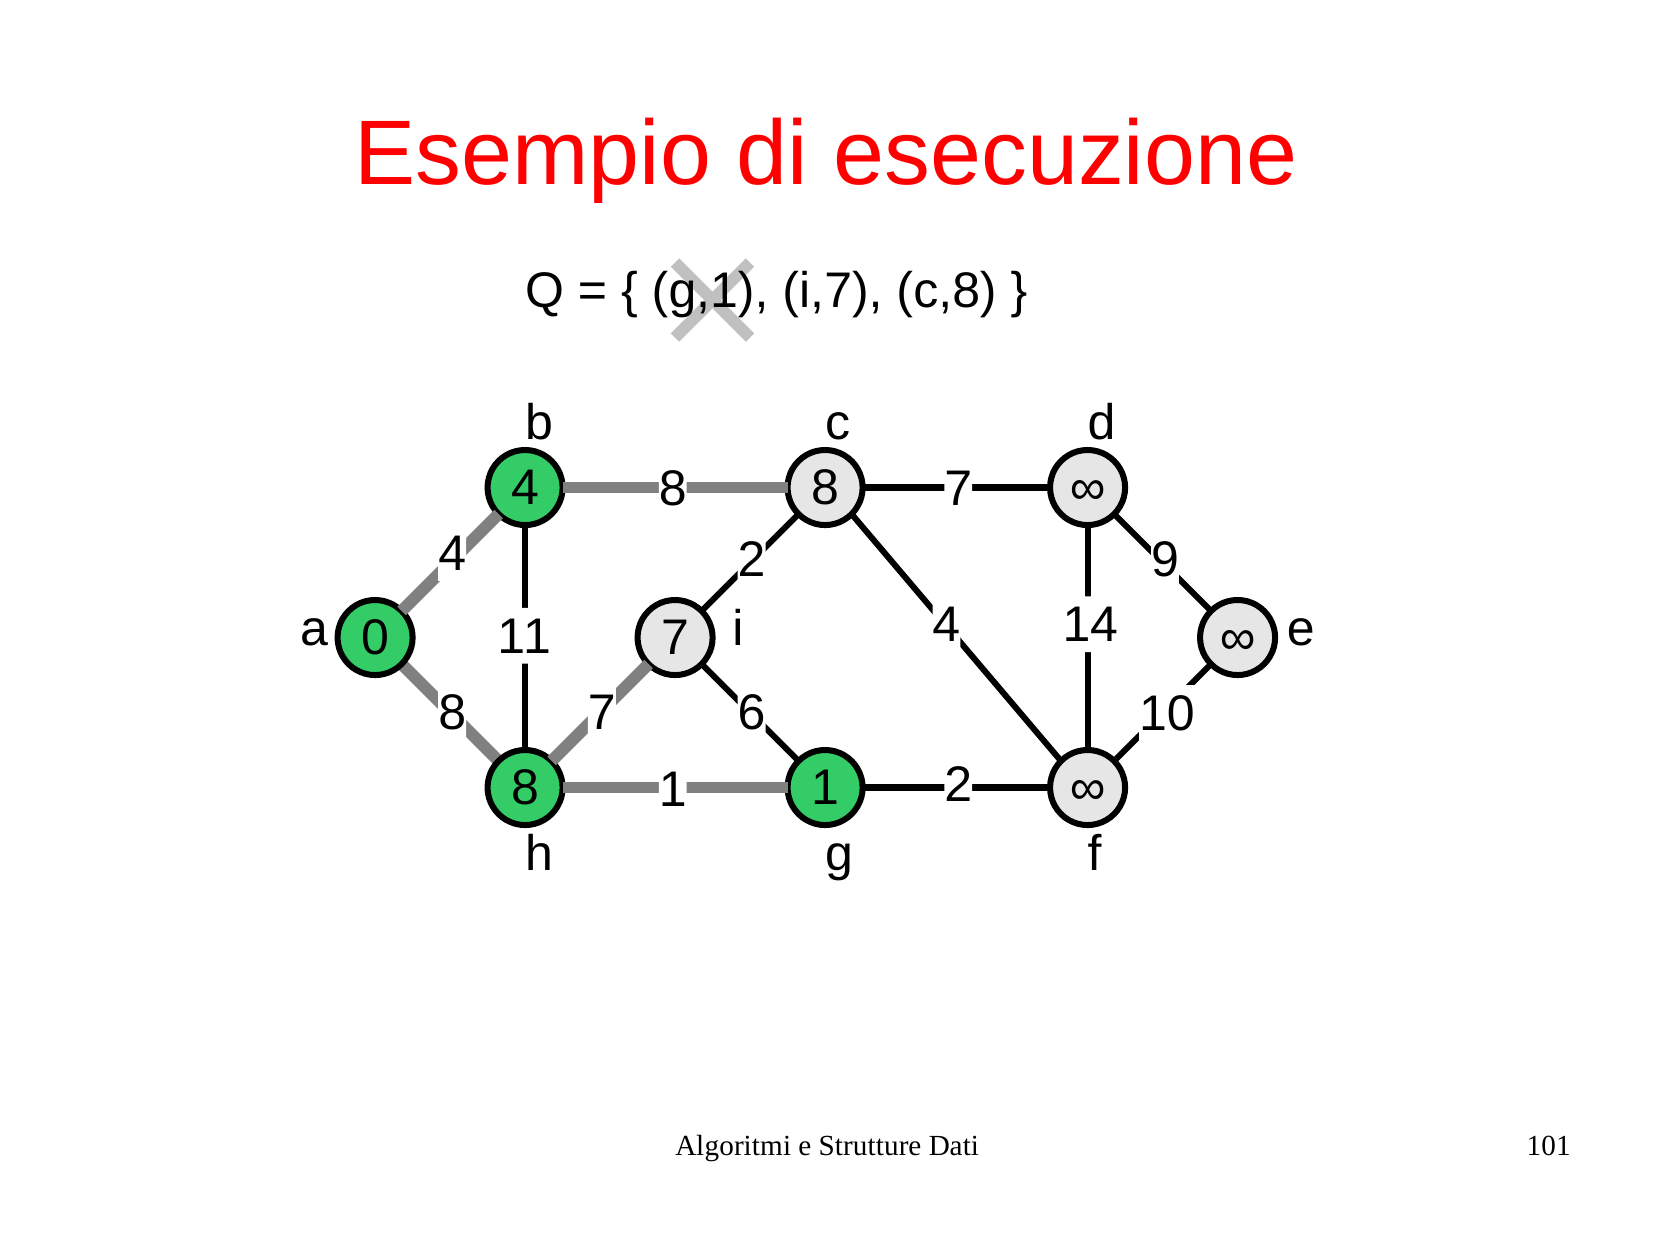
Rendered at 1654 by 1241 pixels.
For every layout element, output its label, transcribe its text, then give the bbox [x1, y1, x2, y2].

text_box b [525, 394, 563, 451]
text_box ∞ [1050, 750, 1126, 826]
text_box 8 [658, 460, 687, 516]
text_box h [525, 825, 563, 881]
text_box 2 [737, 531, 766, 588]
text_box 14 [1062, 596, 1119, 653]
text_box 1 [658, 761, 687, 818]
text_box d [1087, 394, 1126, 451]
text_box 7 [587, 684, 616, 741]
title Esempio di esecuzione [82, 49, 1571, 257]
text_box a [300, 600, 338, 656]
text_box ∞ [1200, 600, 1276, 676]
text_box 1 [787, 750, 863, 826]
text_box ∞ [1050, 450, 1126, 525]
text_box i [732, 600, 770, 656]
text_box 0 [338, 600, 413, 676]
text_box 8 [787, 450, 863, 526]
text_box 7 [944, 460, 973, 517]
text_box 9 [1151, 531, 1179, 588]
text_box 7 [637, 600, 713, 676]
text_box 10 [1139, 685, 1195, 741]
text_box 6 [737, 684, 766, 741]
text_box c [825, 394, 863, 451]
text_box f [1087, 825, 1126, 881]
text_box e [1286, 600, 1325, 656]
text_box 8 [487, 750, 563, 826]
text_box 2 [944, 756, 973, 812]
text_box 8 [438, 684, 467, 741]
text_box 4 [438, 525, 467, 581]
text_box 4 [932, 596, 961, 653]
text_box Q = { (g,1), (i,7), (c,8) } [525, 262, 1501, 319]
text_box 4 [487, 450, 563, 525]
text_box 11 [497, 607, 557, 664]
text_box g [825, 825, 863, 881]
